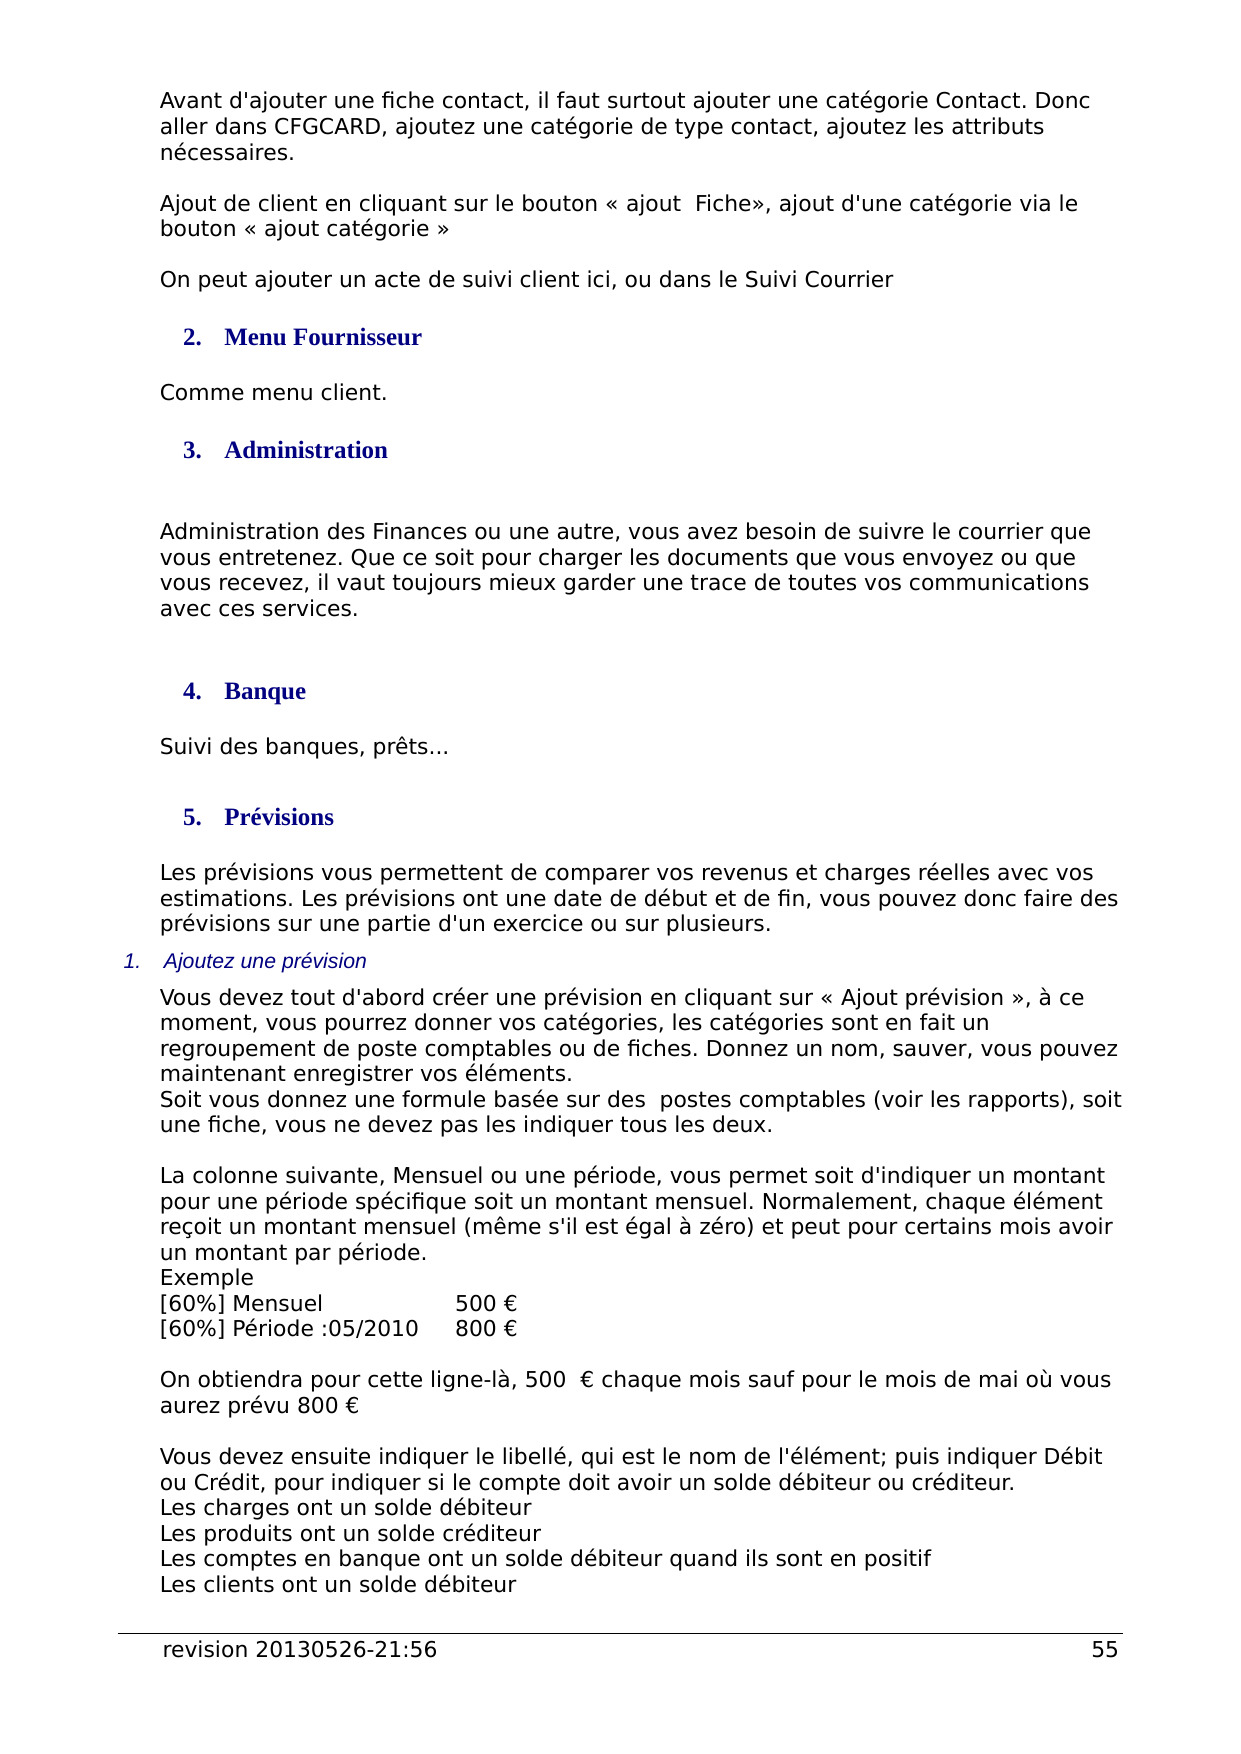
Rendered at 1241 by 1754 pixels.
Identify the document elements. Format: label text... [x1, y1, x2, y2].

text Les comptes en banque ont un solde débiteur quand ils sont en positif [159, 1546, 1123, 1572]
text On obtiendra pour cette ligne-là, 500 € chaque mois sauf pour le mois de mai où vous aurez prévu 800 € [159, 1368, 1123, 1419]
text Comme menu client. [159, 380, 1123, 406]
text Administration des Finances ou une autre, vous avez besoin de suivre le courrier que vous entretenez. Que ce soit pour charger les documents que vous envoyez ou que vous recevez, il vaut toujours mieux garder une trace de toutes vos communications avec ces services. [159, 519, 1123, 621]
text [60%] Mensuel 500 € [159, 1291, 1123, 1317]
text Vous devez ensuite indiquer le libellé, qui est le nom de l'élément; puis indiquer Débit ou Crédit, pour indiquer si le compte doit avoir un solde débiteur ou créditeur. [159, 1444, 1123, 1495]
text Les charges ont un solde débiteur [159, 1495, 1123, 1521]
text [60%] Période :05/2010 800 € [159, 1317, 1123, 1342]
subtitle Ajoutez une prévision [117, 948, 1123, 973]
text Les clients ont un solde débiteur [159, 1572, 1123, 1597]
text Suivi des banques, prêts... [159, 734, 1123, 760]
subtitle Banque [177, 676, 1123, 705]
text Les prévisions vous permettent de comparer vos revenus et charges réelles avec vos estimations. Les prévisions ont une date de début et de fin, vous pouvez donc faire des prévisions sur une partie d'un exercice ou sur plusieurs. [159, 860, 1123, 937]
subtitle Prévisions [177, 802, 1123, 831]
text Les produits ont un solde créditeur [159, 1521, 1123, 1546]
text Vous devez tout d'abord créer une prévision en cliquant sur « Ajout prévision », à ce moment, vous pourrez donner vos catégories, les catégories sont en fait un regroupement de poste comptables ou de fiches. Donnez un nom, sauver, vous pouvez maintenant enregistrer vos éléments. [159, 985, 1123, 1087]
text On peut ajouter un acte de suivi client ici, ou dans le Suivi Courrier [159, 267, 1123, 293]
subtitle Administration [177, 435, 1123, 464]
text Avant d'ajouter une fiche contact, il faut surtout ajouter une catégorie Contact. Donc aller dans CFGCARD, ajoutez une catégorie de type contact, ajoutez les attributs nécessaires. [159, 88, 1123, 165]
text Soit vous donnez une formule basée sur des postes comptables (voir les rapports), soit une fiche, vous ne devez pas les indiquer tous les deux. [159, 1087, 1123, 1138]
subtitle Menu Fournisseur [177, 322, 1123, 351]
text La colonne suivante, Mensuel ou une période, vous permet soit d'indiquer un montant pour une période spécifique soit un montant mensuel. Normalement, chaque élément reçoit un montant mensuel (même s'il est égal à zéro) et peut pour certains mois avoir un montant par période. [159, 1163, 1123, 1266]
text Ajout de client en cliquant sur le bouton « ajout Fiche», ajout d'une catégorie via le bouton « ajout catégorie » [159, 191, 1123, 242]
text Exemple [159, 1266, 1123, 1291]
